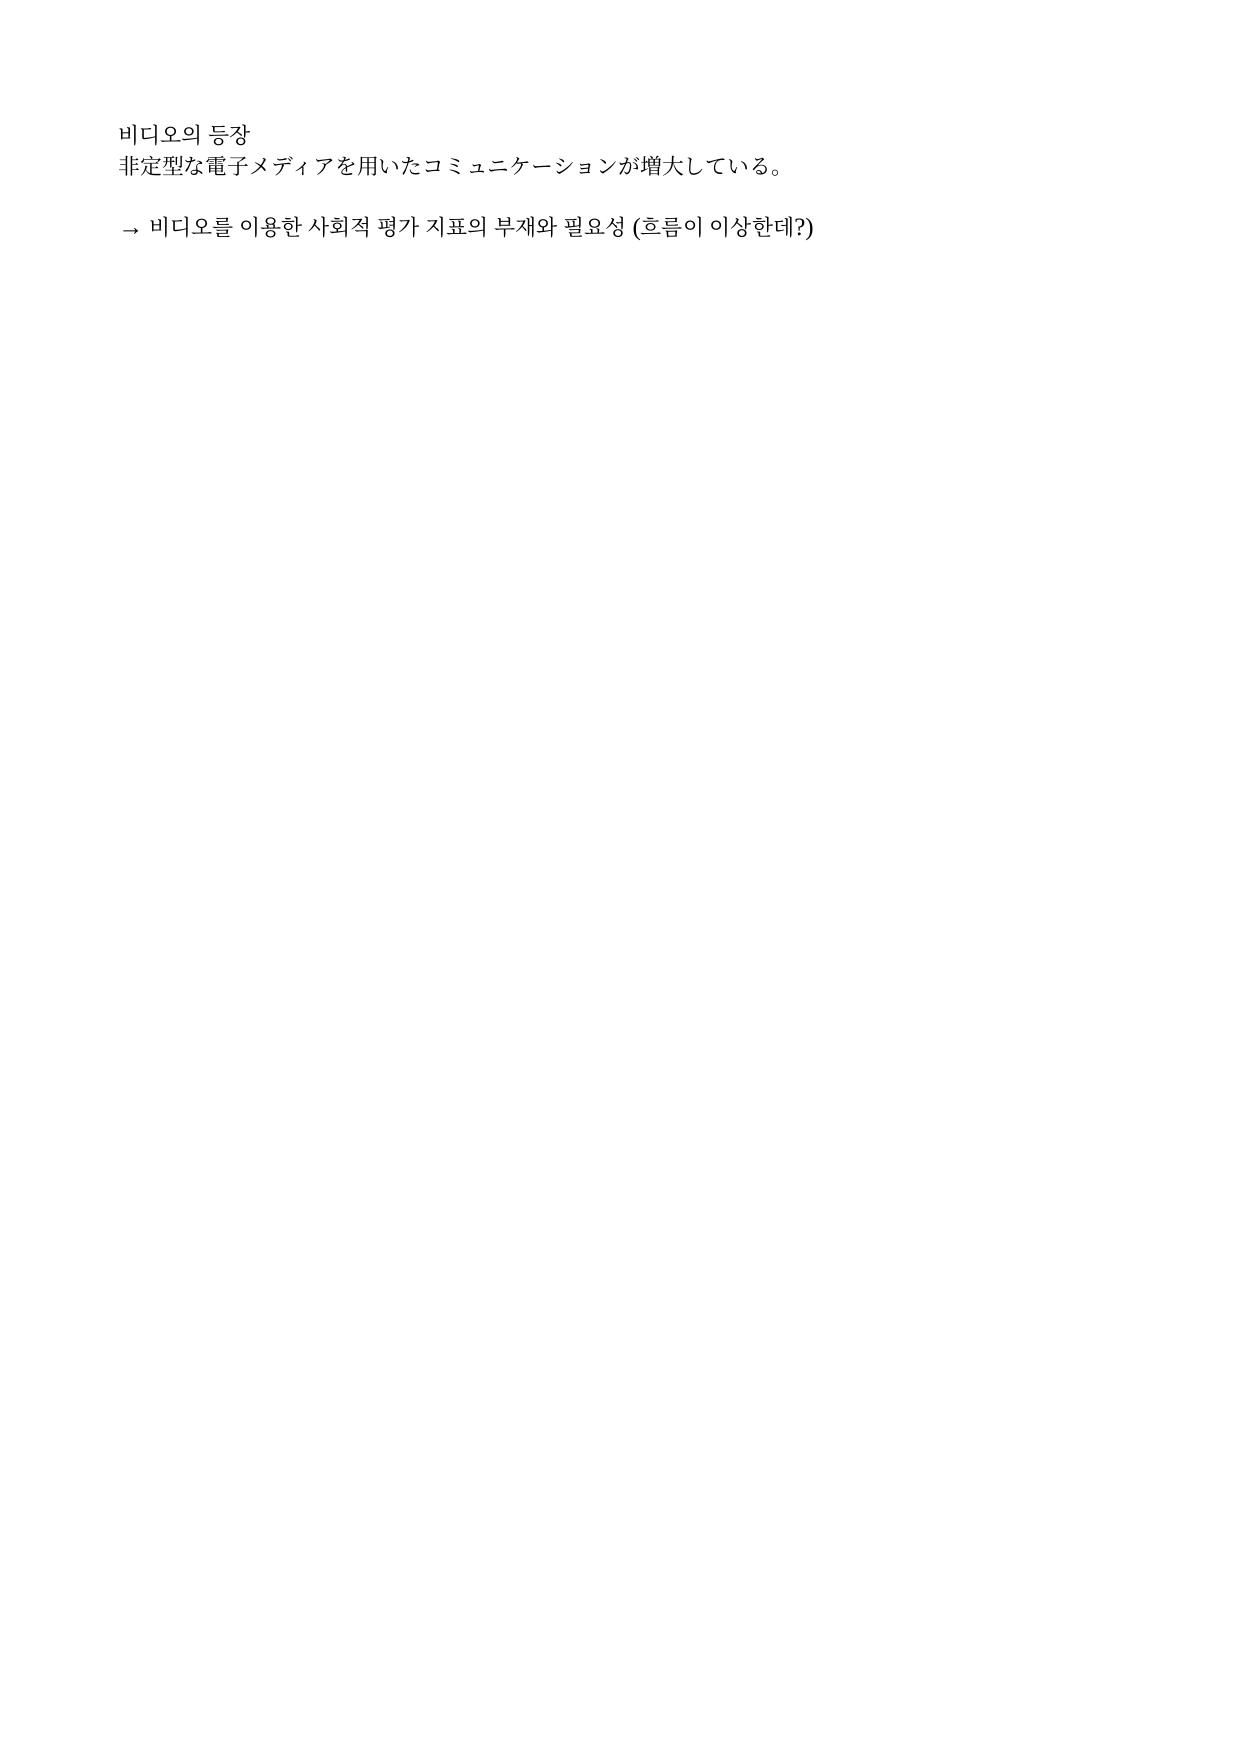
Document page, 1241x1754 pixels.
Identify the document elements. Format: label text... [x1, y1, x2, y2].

text 非定型な電子メディアを用いたコミュニケーションが増大している。 [118, 149, 1122, 181]
text 비디오의 등장 [118, 118, 1122, 149]
text → 비디오를 이용한 사회적 평가 지표의 부재와 필요성 (흐름이 이상한데?) [118, 210, 1122, 241]
